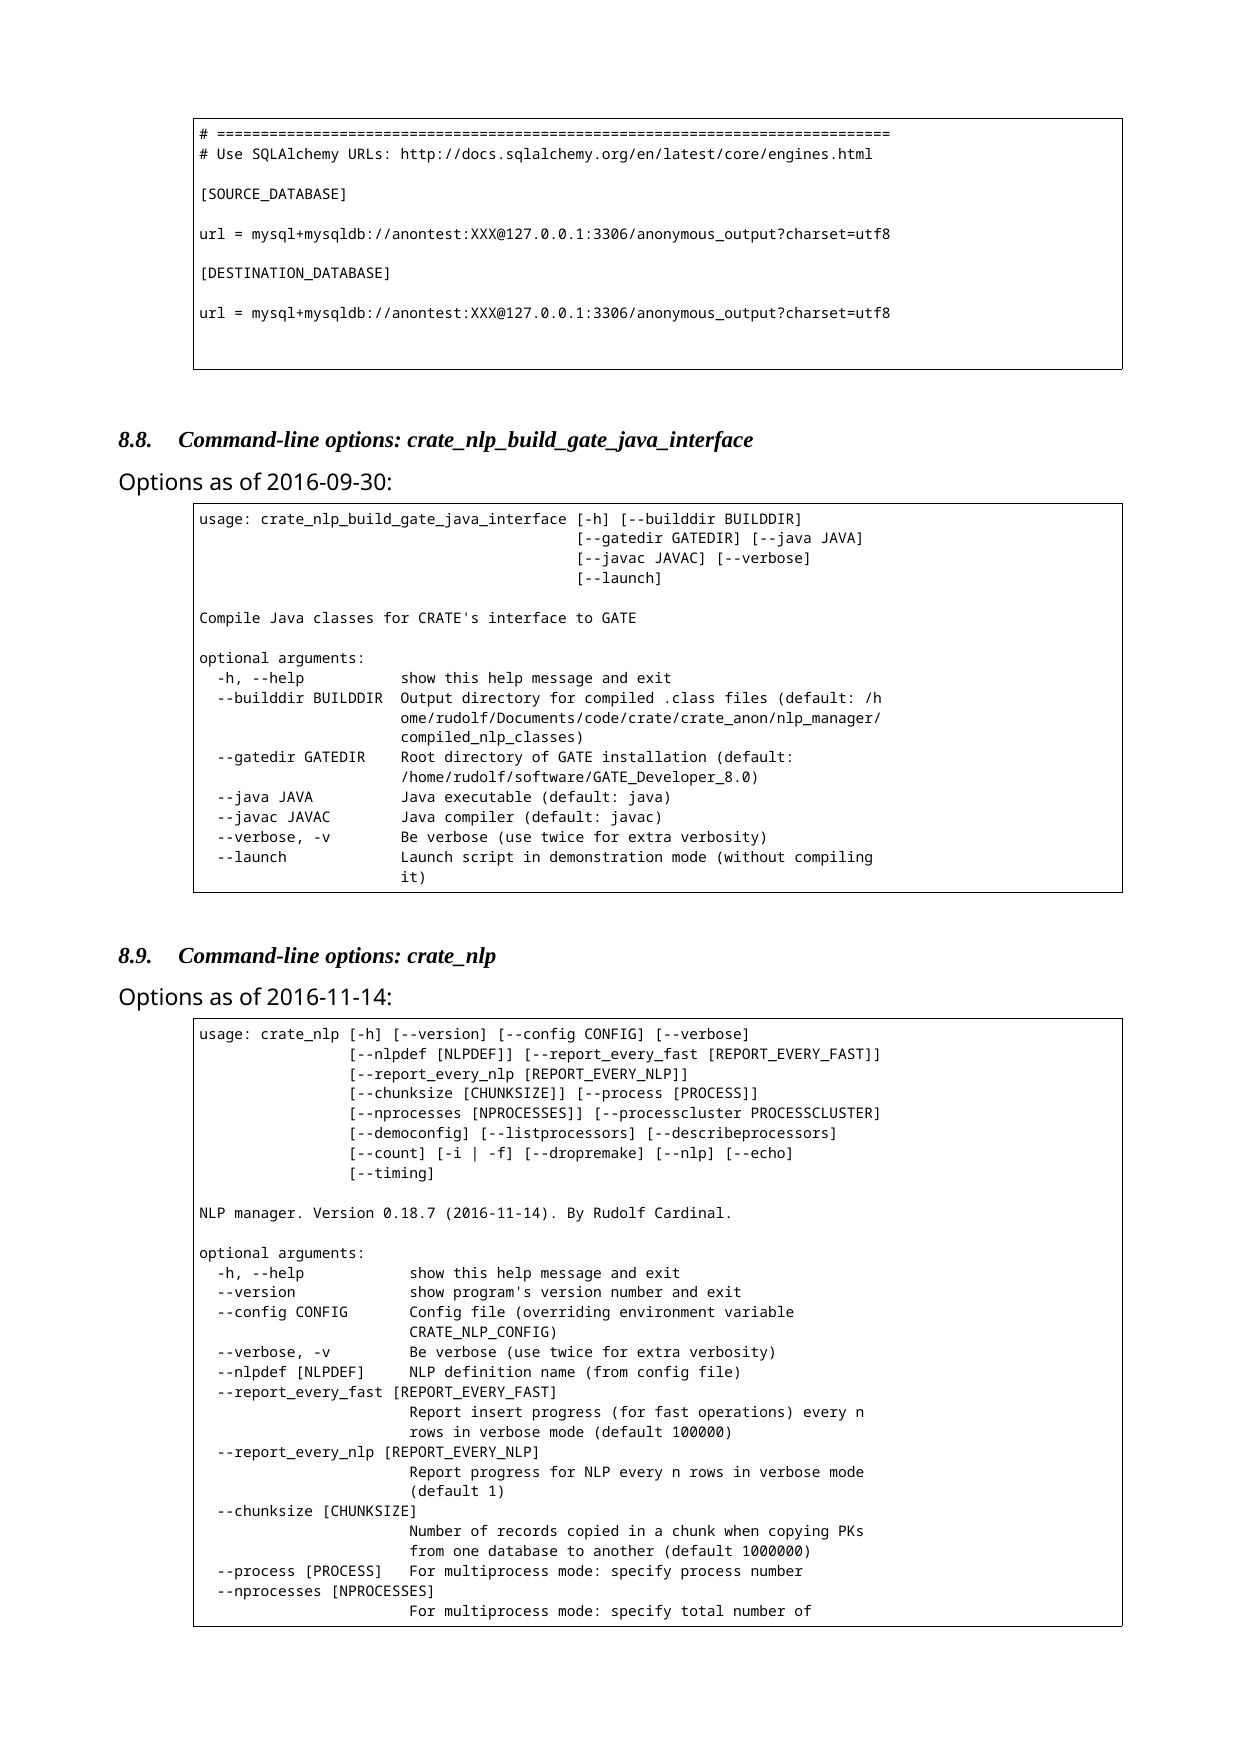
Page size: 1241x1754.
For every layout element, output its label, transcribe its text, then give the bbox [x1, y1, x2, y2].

table_header usage: crate_nlp [-h] [--version] [--config CONFIG] [--verbose] [--nlpdef [NLPDEF]] [--report_every_fast [REPORT_EVERY_FAST]] [--report_every_nlp [REPORT_EVERY_NLP]] [--chunksize [CHUNKSIZE]] [--process [PROCESS]] [--nprocesses [NPROCESSES]] [--processcluster PROCESSCLUSTER] [--democonfig] [--listprocessors] [--describeprocessors] [--count] [-i | -f] [--dropremake] [--nlp] [--echo] [--timing] NLP manager. Version 0.18.7 (2016-11-14). By Rudolf Cardinal. optional arguments: -h, --help show this help message and exit --version show program's version number and exit --config CONFIG Config file (overriding environment variable CRATE_NLP_CONFIG) --verbose, -v Be verbose (use twice for extra verbosity) --nlpdef [NLPDEF] NLP definition name (from config file) --report_every_fast [REPORT_EVERY_FAST] Report insert progress (for fast operations) every n rows in verbose mode (default 100000) --report_every_nlp [REPORT_EVERY_NLP] Report progress for NLP every n rows in verbose mode (default 1) --chunksize [CHUNKSIZE] Number of records copied in a chunk when copying PKs from one database to another (default 1000000) --process [PROCESS] For multiprocess mode: specify process number --nprocesses [NPROCESSES] For multiprocess mode: specify total number of [194, 1019, 1122, 1626]
table_header # ============================================================================= # Use SQLAlchemy URLs: http://docs.sqlalchemy.org/en/latest/core/engines.html [SOURCE_DATABASE] url = mysql+mysqldb://anontest:XXX@127.0.0.1:3306/anonymous_output?charset=utf8 [DESTINATION_DATABASE] url = mysql+mysqldb://anontest:XXX@127.0.0.1:3306/anonymous_output?charset=utf8 [194, 119, 1122, 368]
table_header usage: crate_nlp_build_gate_java_interface [-h] [--builddir BUILDDIR] [--gatedir GATEDIR] [--java JAVA] [--javac JAVAC] [--verbose] [--launch] Compile Java classes for CRATE's interface to GATE optional arguments: -h, --help show this help message and exit --builddir BUILDDIR Output directory for compiled .class files (default: /h ome/rudolf/Documents/code/crate/crate_anon/nlp_manager/ compiled_nlp_classes) --gatedir GATEDIR Root directory of GATE installation (default: /home/rudolf/software/GATE_Developer_8.0) --java JAVA Java executable (default: java) --javac JAVAC Java compiler (default: javac) --verbose, -v Be verbose (use twice for extra verbosity) --launch Launch script in demonstration mode (without compiling it) [194, 504, 1122, 892]
text Options as of 2016-09-30: [118, 465, 1122, 497]
text Options as of 2016-11-14: [118, 981, 1122, 1012]
subtitle Command-line options: crate_nlp_build_gate_java_interface [118, 427, 1122, 453]
subtitle Command-line options: crate_nlp [118, 942, 1122, 968]
